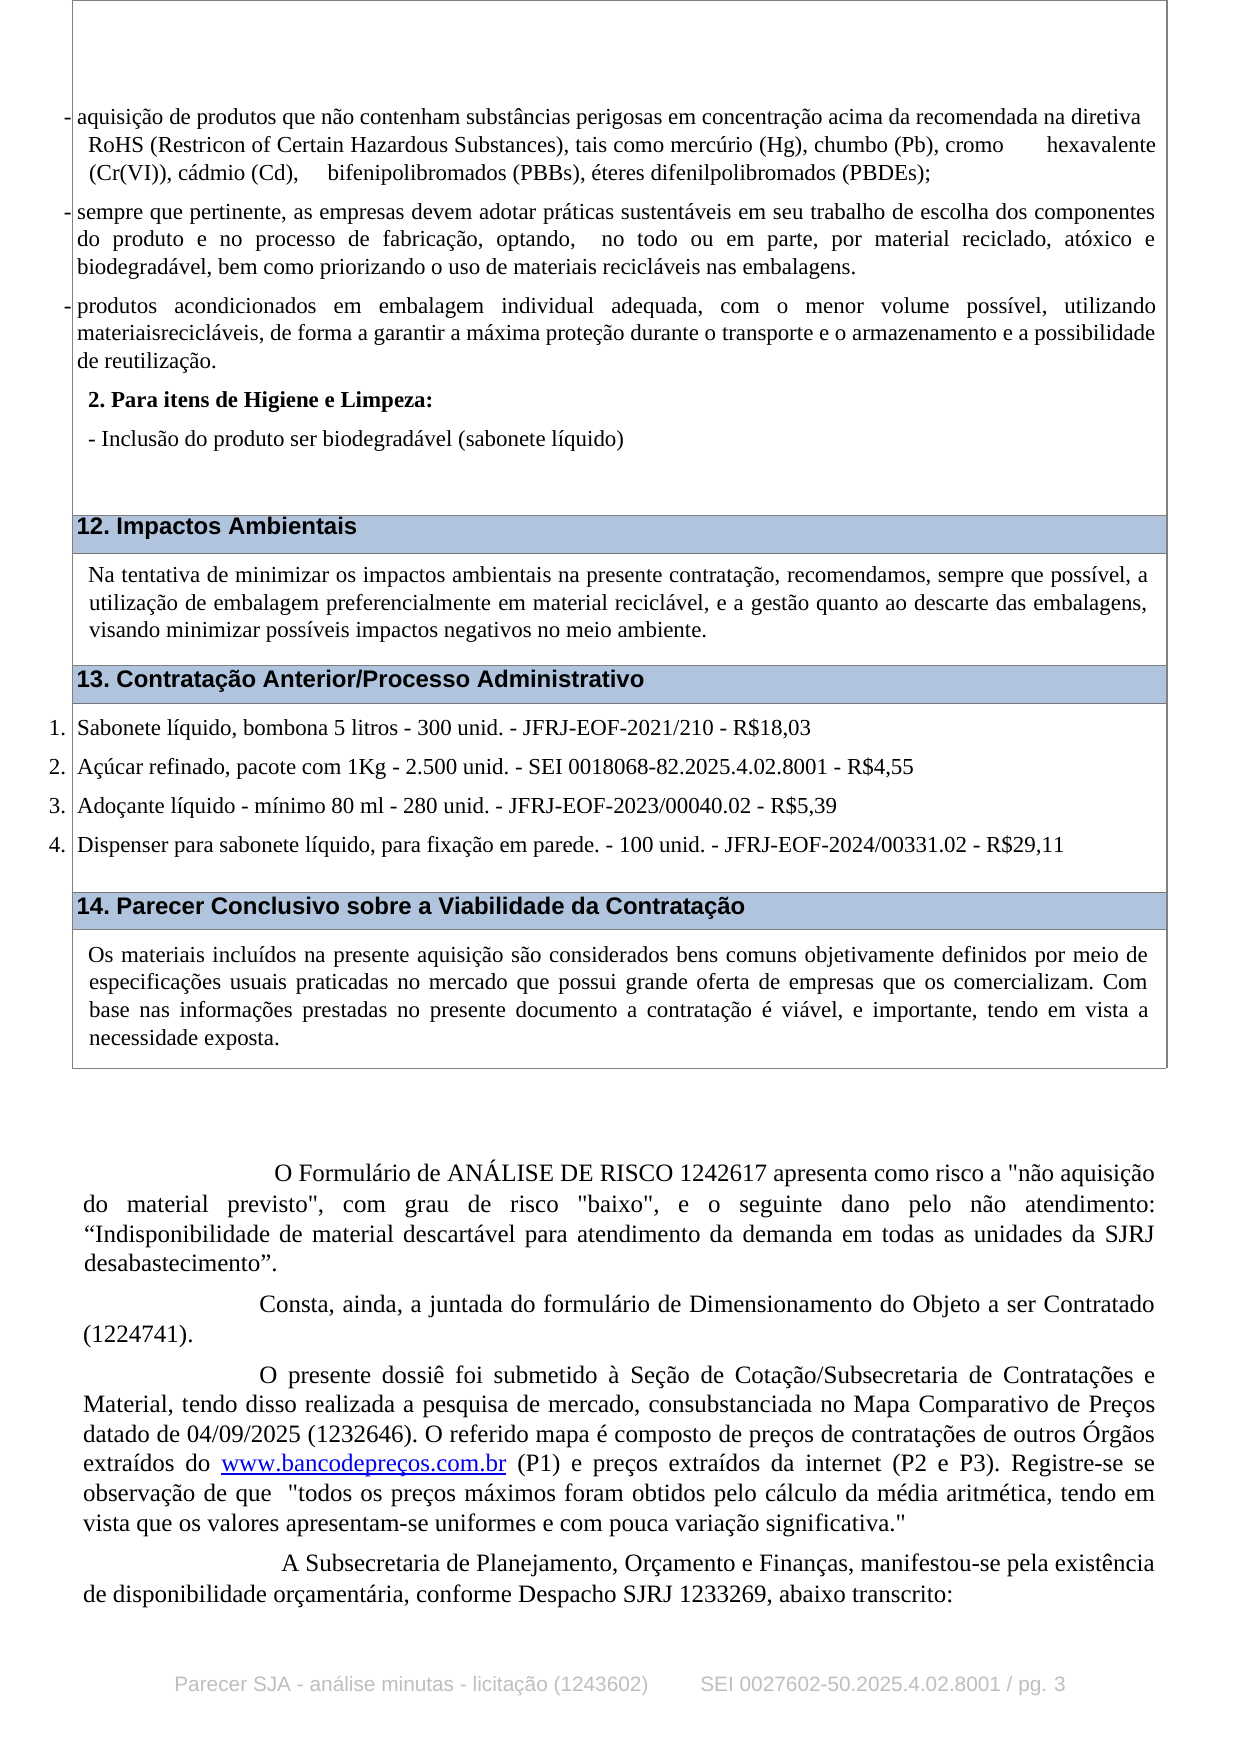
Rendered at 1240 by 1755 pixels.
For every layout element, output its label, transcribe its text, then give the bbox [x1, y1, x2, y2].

text de disponibilidade orçamentária, conforme Despacho SJRJ 1233269, abaixo transcrito: [83, 1579, 1156, 1608]
text do material previsto", com grau de risco "baixo", e o seguinte dano pelo não atendimento: “Indisponibilidade de material descartável para atendimento da demanda em todas as unidades da SJRJ desabastecimento”. [83, 1189, 1156, 1277]
text A Subsecretaria de Planejamento, Orçamento e Finanças, manifestou-se pela existência [77, 1548, 1155, 1577]
text O presente dossiê foi submetido à Seção de Cotação/Subsecretaria de Contratações e Material, tendo disso realizada a pesquisa de mercado, consubstanciada no Mapa Comparativo de Preços datado de 04/09/2025 (1232646). O referido mapa é composto de preços de contratações de outros Órgãos extraídos do www.bancodepreços.com.br (P1) e preços extraídos da internet (P2 e P3). Registre-se se observação de que "todos os preços máximos foram obtidos pelo cálculo da média aritmética, tendo em vista que os valores apresentam-se uniformes e com pouca variação significativa." [83, 1360, 1156, 1536]
text Consta, ainda, a juntada do formulário de Dimensionamento do Objeto a ser Contratado (1224741). [83, 1289, 1156, 1348]
text O Formulário de ANÁLISE DE RISCO 1242617 apresenta como risco a "não aquisição [77, 1158, 1155, 1187]
